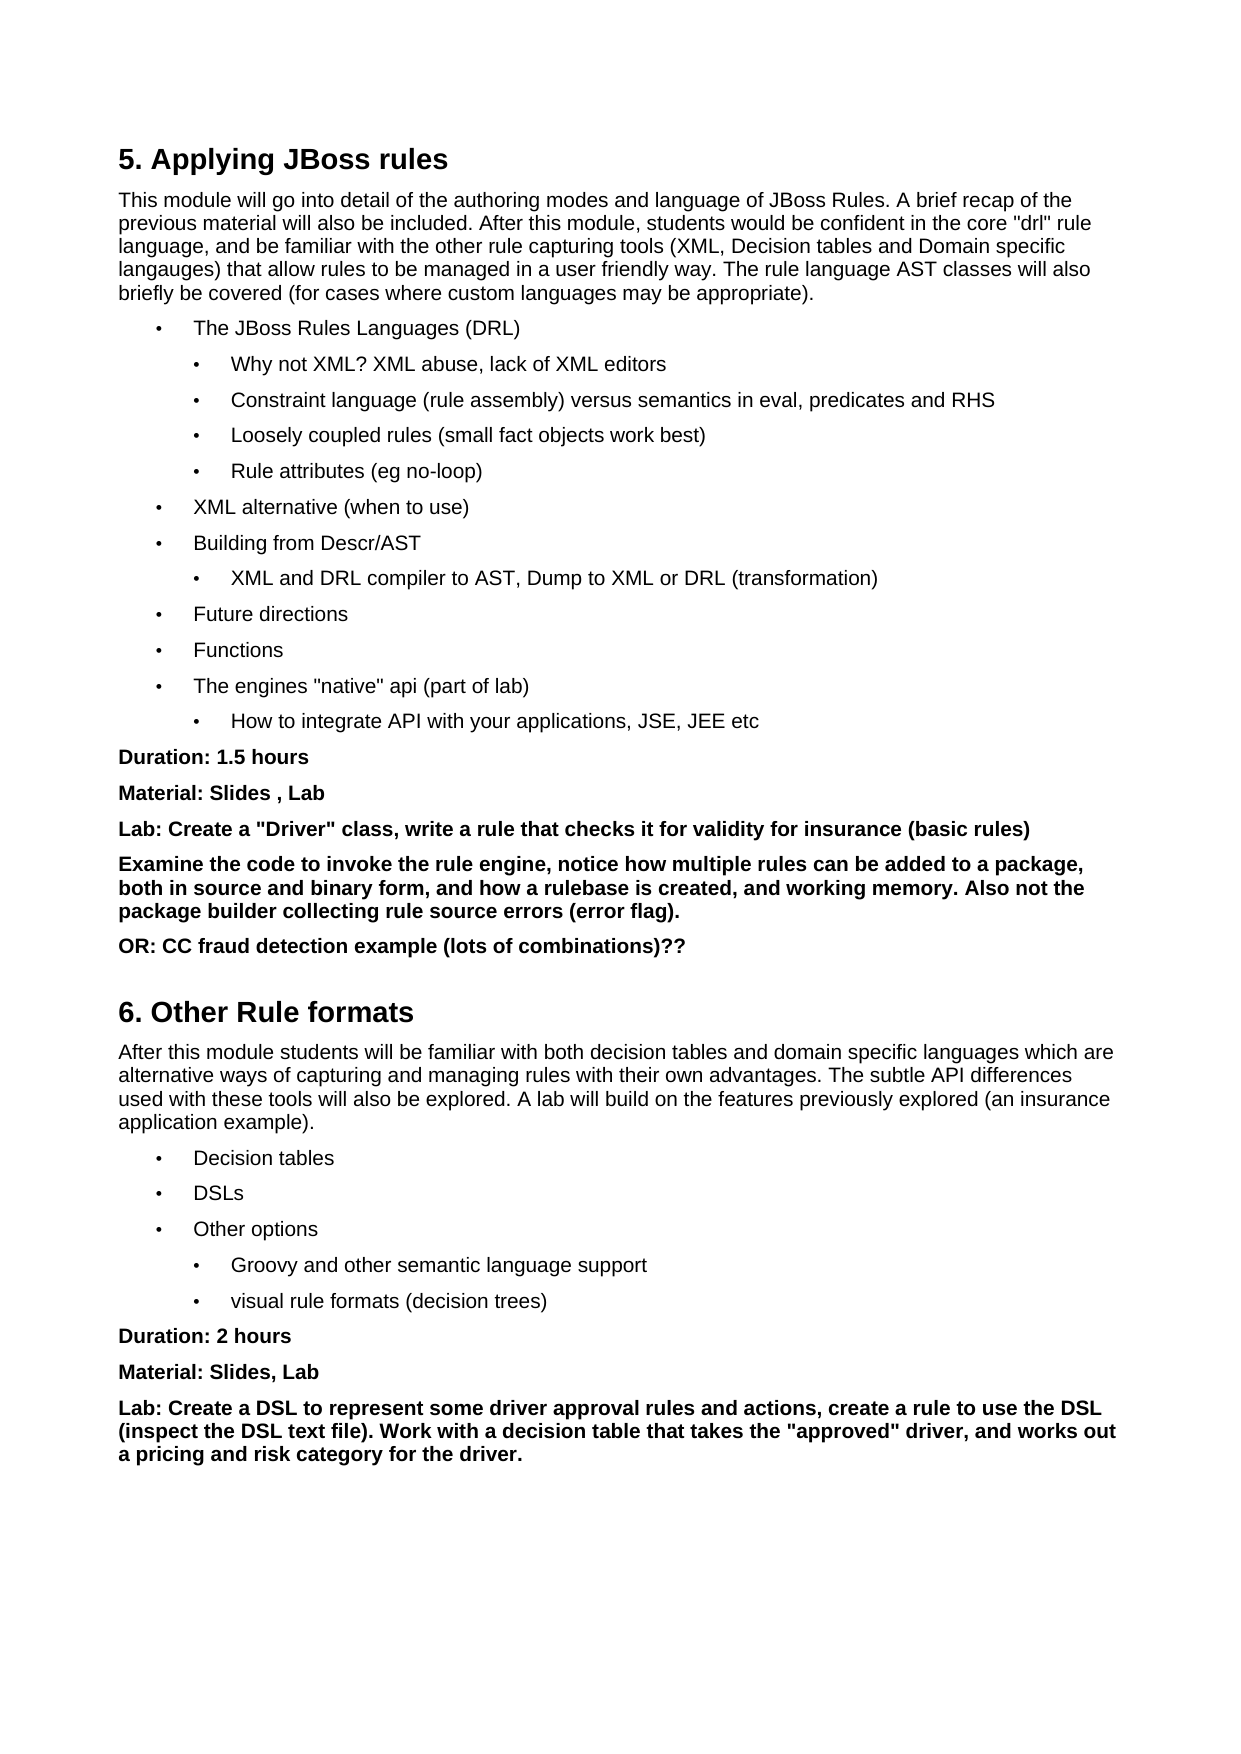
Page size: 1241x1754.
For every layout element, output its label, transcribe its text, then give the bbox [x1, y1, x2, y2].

list visual rule formats (decision trees) [193, 1289, 1122, 1312]
list Other options [156, 1218, 1122, 1241]
subtitle 5. Applying JBoss rules [118, 143, 1122, 176]
text Material: Slides, Lab [118, 1361, 1122, 1384]
text Material: Slides , Lab [118, 781, 1122, 804]
list The JBoss Rules Languages (DRL) [156, 317, 1122, 340]
list Groovy and other semantic language support [193, 1253, 1122, 1277]
list The engines "native" api (part of lab) [156, 674, 1122, 697]
list XML alternative (when to use) [156, 496, 1122, 519]
text OR: CC fraud detection example (lots of combinations)?? [118, 935, 1122, 958]
text This module will go into detail of the authoring modes and language of JBoss Rules. A brief recap of the previous material will also be included. After this module, students would be confident in the core "drl" rule language, and be familiar with the other rule capturing tools (XML, Decision tables and Domain specific langauges) that allow rules to be managed in a user friendly way. The rule language AST classes will also briefly be covered (for cases where custom languages may be appropriate). [118, 188, 1122, 304]
list XML and DRL compiler to AST, Dump to XML or DRL (transformation) [193, 567, 1122, 590]
list Constraint language (rule assembly) versus semantics in eval, predicates and RHS [193, 388, 1122, 412]
list Decision tables [156, 1146, 1122, 1169]
text Lab: Create a DSL to represent some driver approval rules and actions, create a rule to use the DSL (inspect the DSL text file). Work with a decision table that takes the "approved" driver, and works out a pricing and risk category for the driver. [118, 1396, 1122, 1466]
list How to integrate API with your applications, JSE, JEE etc [193, 710, 1122, 733]
text Duration: 1.5 hours [118, 746, 1122, 769]
list Why not XML? XML abuse, lack of XML editors [193, 353, 1122, 376]
list Building from Descr/AST [156, 531, 1122, 554]
text After this module students will be familiar with both decision tables and domain specific languages which are alternative ways of capturing and managing rules with their own advantages. The subtle API differences used with these tools will also be explored. A lab will build on the features previously explored (an insurance application example). [118, 1041, 1122, 1134]
list DSLs [156, 1182, 1122, 1205]
text Lab: Create a "Driver" class, write a rule that checks it for validity for insurance (basic rules) [118, 817, 1122, 840]
list Loosely coupled rules (small fact objects work best) [193, 424, 1122, 447]
list Functions [156, 638, 1122, 662]
list Future directions [156, 603, 1122, 626]
text Examine the code to invoke the rule engine, notice how multiple rules can be added to a package, both in source and binary form, and how a rulebase is created, and working memory. Also not the package builder collecting rule source errors (error flag). [118, 853, 1122, 922]
subtitle 6. Other Rule formats [118, 996, 1122, 1028]
text Duration: 2 hours [118, 1325, 1122, 1348]
list Rule attributes (eg no-loop) [193, 460, 1122, 483]
